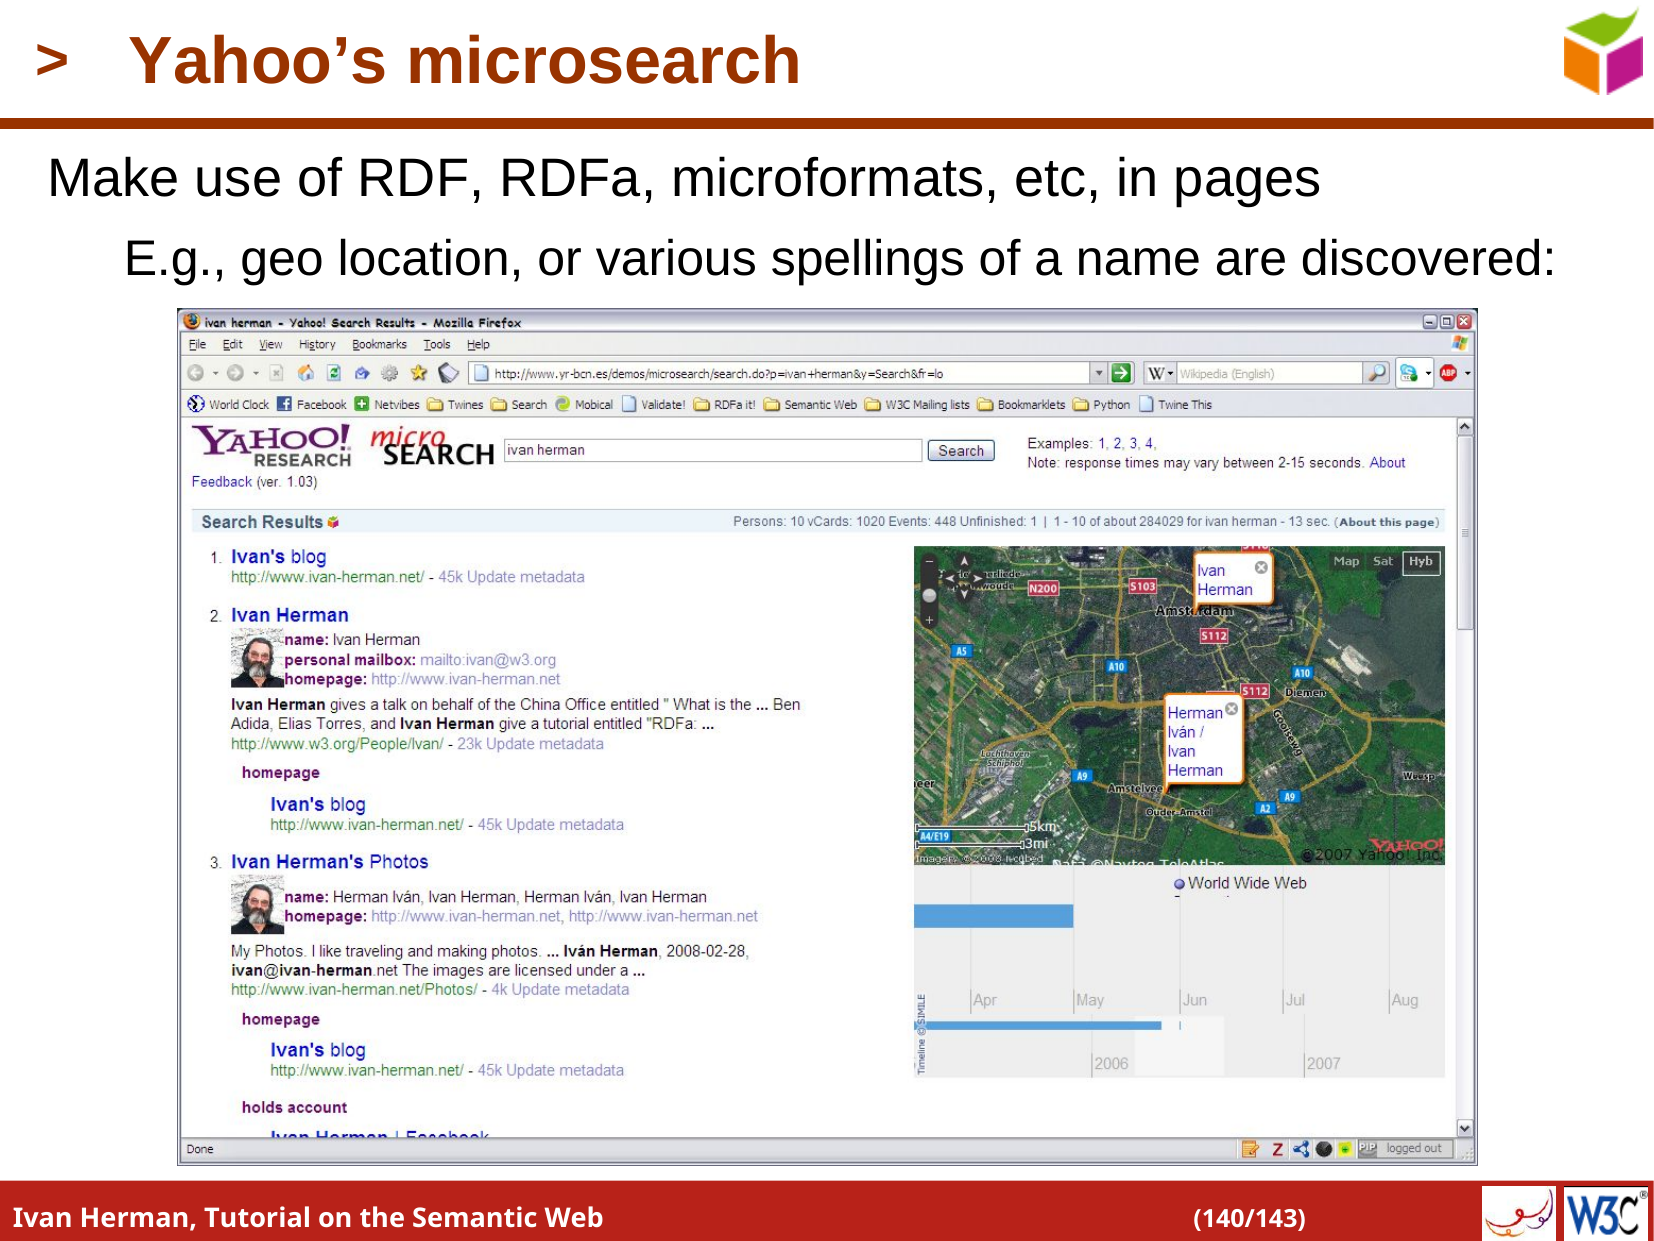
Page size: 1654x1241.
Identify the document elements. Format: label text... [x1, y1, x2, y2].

picture [1482, 1186, 1556, 1241]
title Yahoo’s microsearch [93, 7, 1493, 111]
picture [177, 308, 1478, 1166]
picture [1564, 1186, 1648, 1241]
list Make use of RDF, RDFa, microformats, etc, in pages E.g., geo location, or various spellings of a name are discovered: [29, 147, 1624, 296]
picture [1564, 5, 1643, 95]
